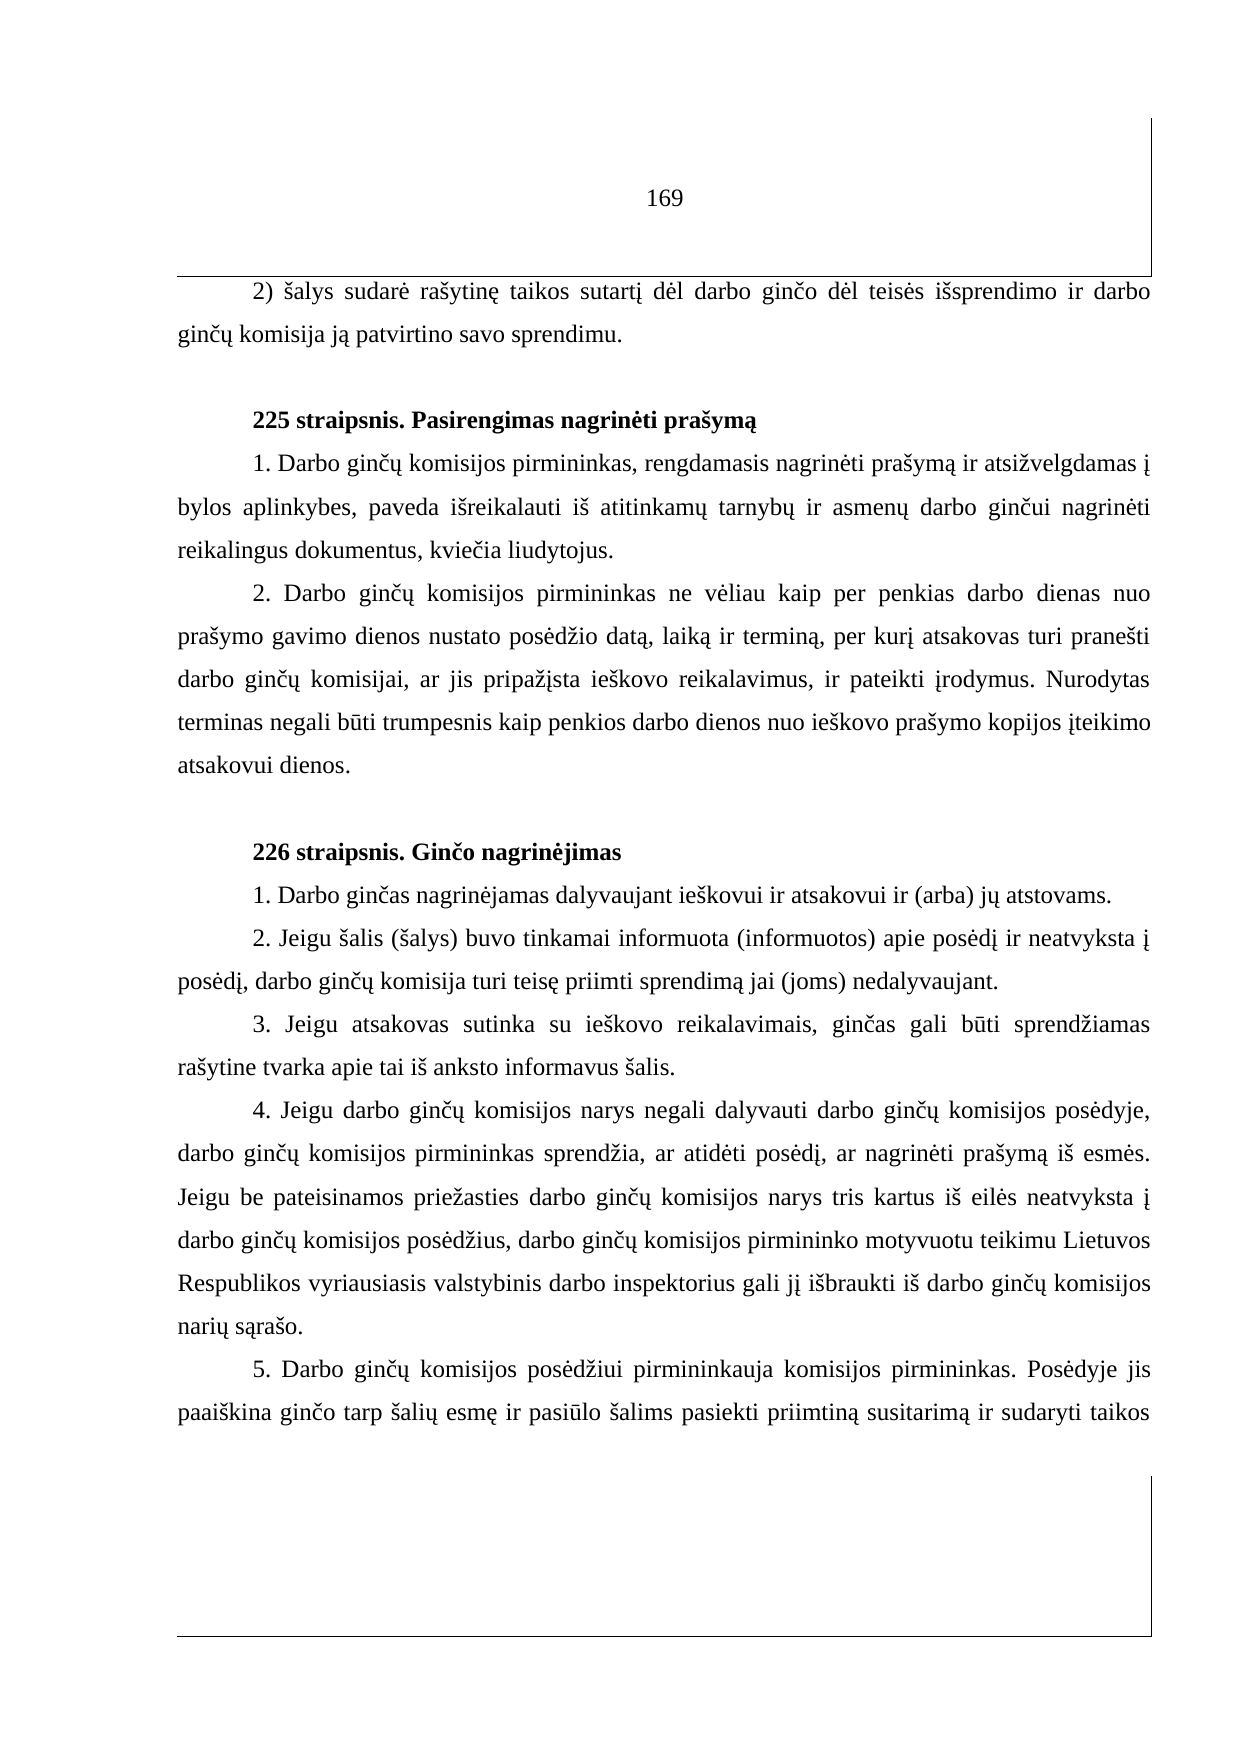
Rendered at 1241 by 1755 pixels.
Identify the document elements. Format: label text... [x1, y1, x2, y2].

text 2. Jeigu šalis (šalys) buvo tinkamai informuota (informuotos) apie posėdį ir neatvyksta į posėdį, darbo ginčų komisija turi teisę priimti sprendimą jai (joms) nedalyvaujant. [177, 923, 1152, 995]
text 4. Jeigu darbo ginčų komisijos narys negali dalyvauti darbo ginčų komisijos posėdyje, darbo ginčų komisijos pirmininkas sprendžia, ar atidėti posėdį, ar nagrinėti prašymą iš esmės. Jeigu be pateisinamos priežasties darbo ginčų komisijos narys tris kartus iš eilės neatvyksta į darbo ginčų komisijos posėdžius, darbo ginčų komisijos pirmininko motyvuotu teikimu Lietuvos Respublikos vyriausiasis valstybinis darbo inspektorius gali jį išbraukti iš darbo ginčų komisijos narių sąrašo. [177, 1095, 1152, 1340]
text 3. Jeigu atsakovas sutinka su ieškovo reikalavimais, ginčas gali būti sprendžiamas rašytine tvarka apie tai iš anksto informavus šalis. [177, 1009, 1152, 1081]
text 5. Darbo ginčų komisijos posėdžiui pirmininkauja komisijos pirmininkas. Posėdyje jis paaiškina ginčo tarp šalių esmę ir pasiūlo šalims pasiekti priimtiną susitarimą ir sudaryti taikos [177, 1354, 1152, 1426]
subtitle 225 straipsnis. Pasirengimas nagrinėti prašymą [177, 405, 1152, 434]
text 2) šalys sudarė rašytinę taikos sutartį dėl darbo ginčo dėl teisės išsprendimo ir darbo ginčų komisija ją patvirtino savo sprendimu. [177, 276, 1152, 348]
text 1. Darbo ginčų komisijos pirmininkas, rengdamasis nagrinėti prašymą ir atsižvelgdamas į bylos aplinkybes, paveda išreikalauti iš atitinkamų tarnybų ir asmenų darbo ginčui nagrinėti reikalingus dokumentus, kviečia liudytojus. [177, 448, 1152, 563]
subtitle 226 straipsnis. Ginčo nagrinėjimas [177, 837, 1152, 865]
text 2. Darbo ginčų komisijos pirmininkas ne vėliau kaip per penkias darbo dienas nuo prašymo gavimo dienos nustato posėdžio datą, laiką ir terminą, per kurį atsakovas turi pranešti darbo ginčų komisijai, ar jis pripažįsta ieškovo reikalavimus, ir pateikti įrodymus. Nurodytas terminas negali būti trumpesnis kaip penkios darbo dienos nuo ieškovo prašymo kopijos įteikimo atsakovui dienos. [177, 578, 1152, 779]
text 1. Darbo ginčas nagrinėjamas dalyvaujant ieškovui ir atsakovui ir (arba) jų atstovams. [177, 880, 1152, 908]
